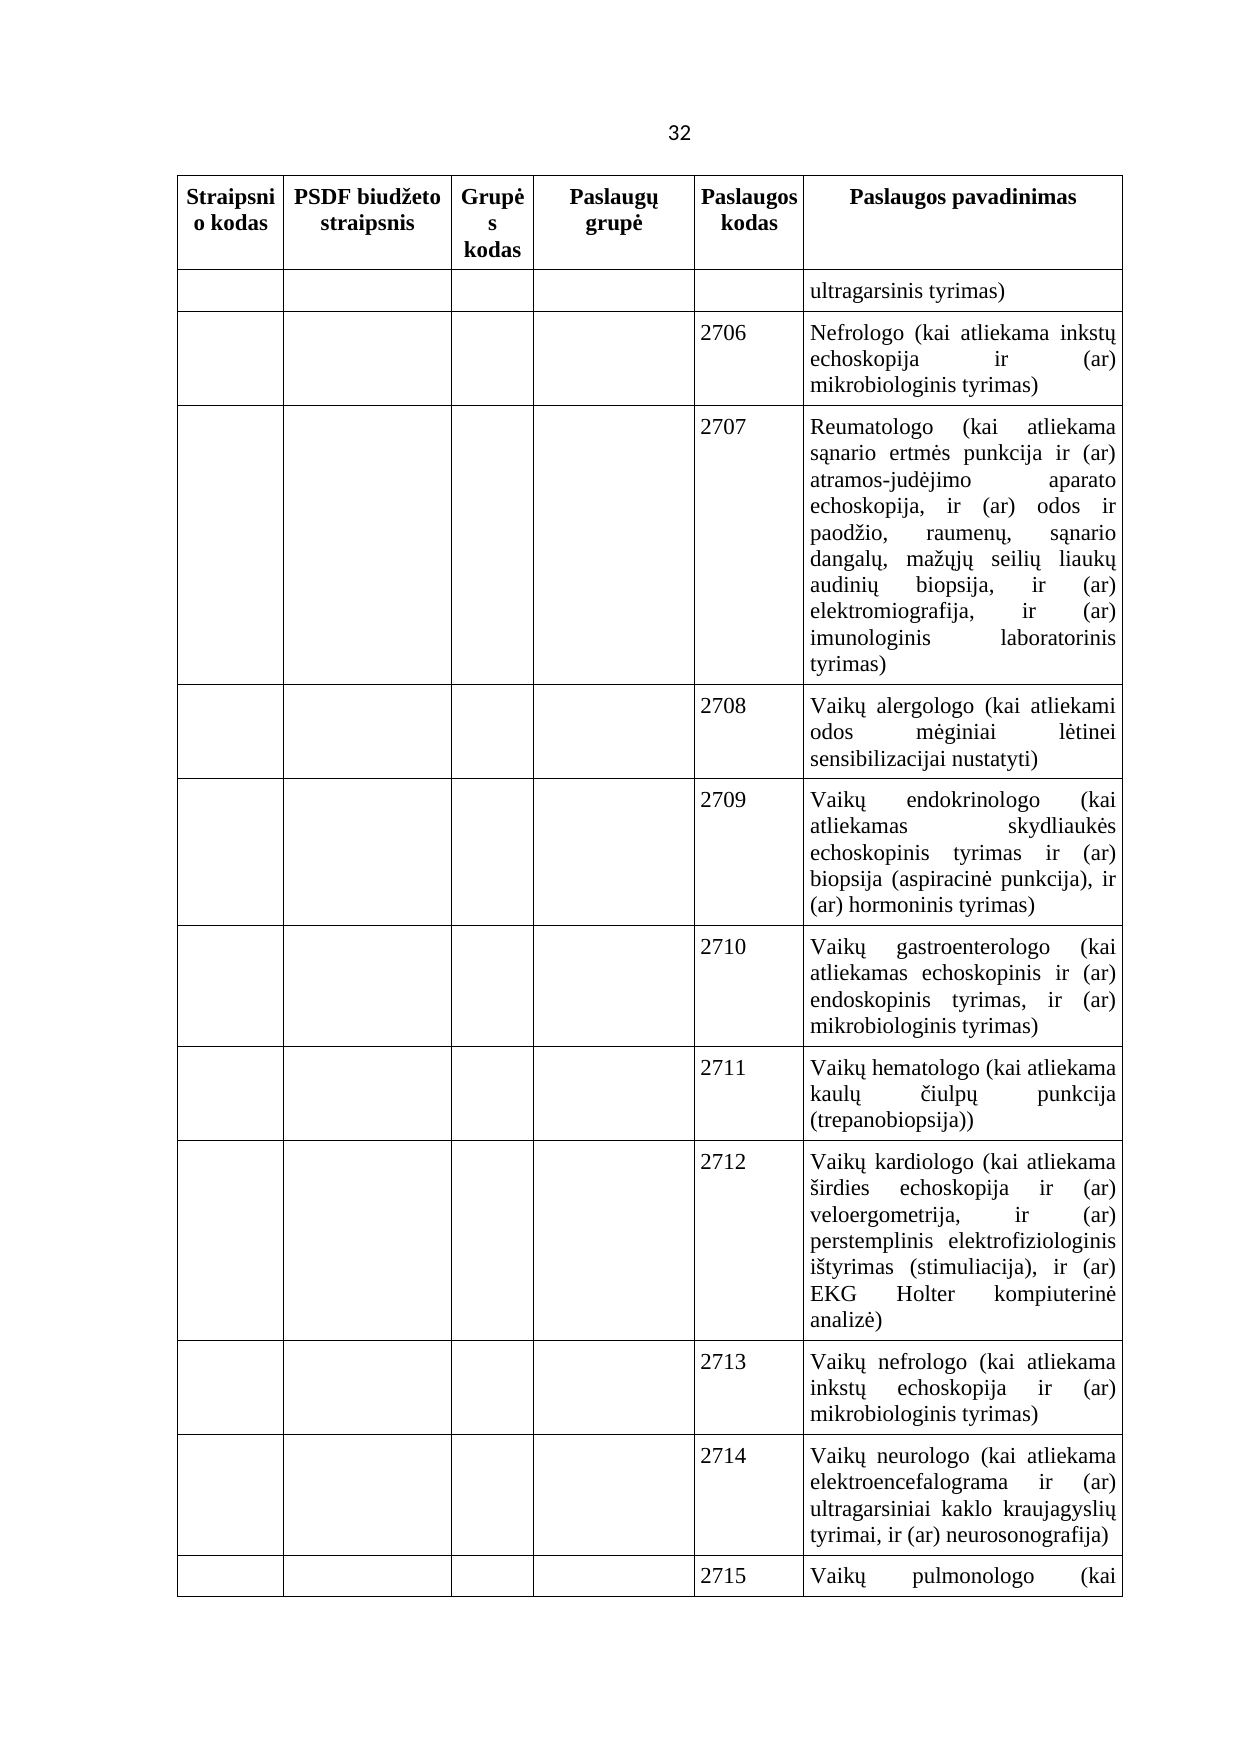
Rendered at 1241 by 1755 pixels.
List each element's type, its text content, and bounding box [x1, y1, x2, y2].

table_cell 2706 [695, 312, 803, 405]
table_cell [452, 1435, 533, 1554]
table_header Straipsnio kodas [178, 176, 283, 269]
table_cell [534, 926, 694, 1046]
table_header Paslaugos kodas [695, 176, 803, 269]
table_cell 2715 [695, 1556, 803, 1596]
table_cell [284, 1047, 451, 1140]
table_cell [284, 926, 451, 1046]
table_cell [452, 1556, 533, 1596]
table_cell 2714 [695, 1435, 803, 1554]
table_cell [284, 1341, 451, 1434]
table_cell [178, 1141, 283, 1339]
table_cell [284, 685, 451, 778]
table_cell Vaikų nefrologo (kai atliekama inkstų echoskopija ir (ar) mikrobiologinis tyrimas) [804, 1341, 1122, 1434]
table_header PSDF biudžeto straipsnis [284, 176, 451, 269]
table_cell [452, 270, 533, 311]
table_cell [534, 270, 694, 311]
table_cell [284, 312, 451, 405]
table_cell 2710 [695, 926, 803, 1046]
table_cell [178, 779, 283, 925]
table_cell 2711 [695, 1047, 803, 1140]
table_cell Vaikų pulmonologo (kai [804, 1556, 1122, 1596]
table_header Paslaugų grupė [534, 176, 694, 269]
table_cell Nefrologo (kai atliekama inkstų echoskopija ir (ar) mikrobiologinis tyrimas) [804, 312, 1122, 405]
table_cell [452, 685, 533, 778]
table_header Grupės kodas [452, 176, 533, 269]
table_cell [178, 685, 283, 778]
table_cell [534, 312, 694, 405]
table_cell [284, 270, 451, 311]
table_cell [695, 270, 803, 311]
table_cell [178, 312, 283, 405]
table_cell [452, 926, 533, 1046]
table_cell Reumatologo (kai atliekama sąnario ertmės punkcija ir (ar) atramos-judėjimo aparato echoskopija, ir (ar) odos ir paodžio, raumenų, sąnario dangalų, mažųjų seilių liaukų audinių biopsija, ir (ar) elektromiografija, ir (ar) imunologinis laboratorinis tyrimas) [804, 406, 1122, 684]
table_cell [452, 406, 533, 684]
table_cell [284, 779, 451, 925]
table_cell 2709 [695, 779, 803, 925]
table_cell [534, 1341, 694, 1434]
table_cell [284, 1435, 451, 1554]
table_cell 2713 [695, 1341, 803, 1434]
table_cell [284, 406, 451, 684]
table_cell [178, 1435, 283, 1554]
table_cell [284, 1556, 451, 1596]
table_cell Vaikų gastroenterologo (kai atliekamas echoskopinis ir (ar) endoskopinis tyrimas, ir (ar) mikrobiologinis tyrimas) [804, 926, 1122, 1046]
table_cell 2707 [695, 406, 803, 684]
table_cell [534, 685, 694, 778]
table_cell [534, 779, 694, 925]
table_cell [534, 1141, 694, 1339]
table_header Paslaugos pavadinimas [804, 176, 1122, 269]
table_cell [534, 1435, 694, 1554]
table_cell [452, 1341, 533, 1434]
table_cell [534, 1556, 694, 1596]
table_cell [178, 1556, 283, 1596]
table_cell Vaikų hematologo (kai atliekama kaulų čiulpų punkcija (trepanobiopsija)) [804, 1047, 1122, 1140]
table_cell [534, 1047, 694, 1140]
table_cell [178, 1047, 283, 1140]
table_cell Vaikų endokrinologo (kai atliekamas skydliaukės echoskopinis tyrimas ir (ar) biopsija (aspiracinė punkcija), ir (ar) hormoninis tyrimas) [804, 779, 1122, 925]
table_cell 2712 [695, 1141, 803, 1339]
table_cell 2708 [695, 685, 803, 778]
table_cell ultragarsinis tyrimas) [804, 270, 1122, 311]
table_cell Vaikų neurologo (kai atliekama elektroencefalograma ir (ar) ultragarsiniai kaklo kraujagyslių tyrimai, ir (ar) neurosonografija) [804, 1435, 1122, 1554]
table_cell [452, 1047, 533, 1140]
table_cell [284, 1141, 451, 1339]
table_cell [178, 926, 283, 1046]
table_cell [178, 1341, 283, 1434]
table_cell [534, 406, 694, 684]
table_cell [452, 1141, 533, 1339]
table_cell [452, 312, 533, 405]
table_cell Vaikų alergologo (kai atliekami odos mėginiai lėtinei sensibilizacijai nustatyti) [804, 685, 1122, 778]
table_cell [452, 779, 533, 925]
table_cell [178, 406, 283, 684]
table_cell [178, 270, 283, 311]
table_cell Vaikų kardiologo (kai atliekama širdies echoskopija ir (ar) veloergometrija, ir (ar) perstemplinis elektrofiziologinis ištyrimas (stimuliacija), ir (ar) EKG Holter kompiuterinė analizė) [804, 1141, 1122, 1339]
